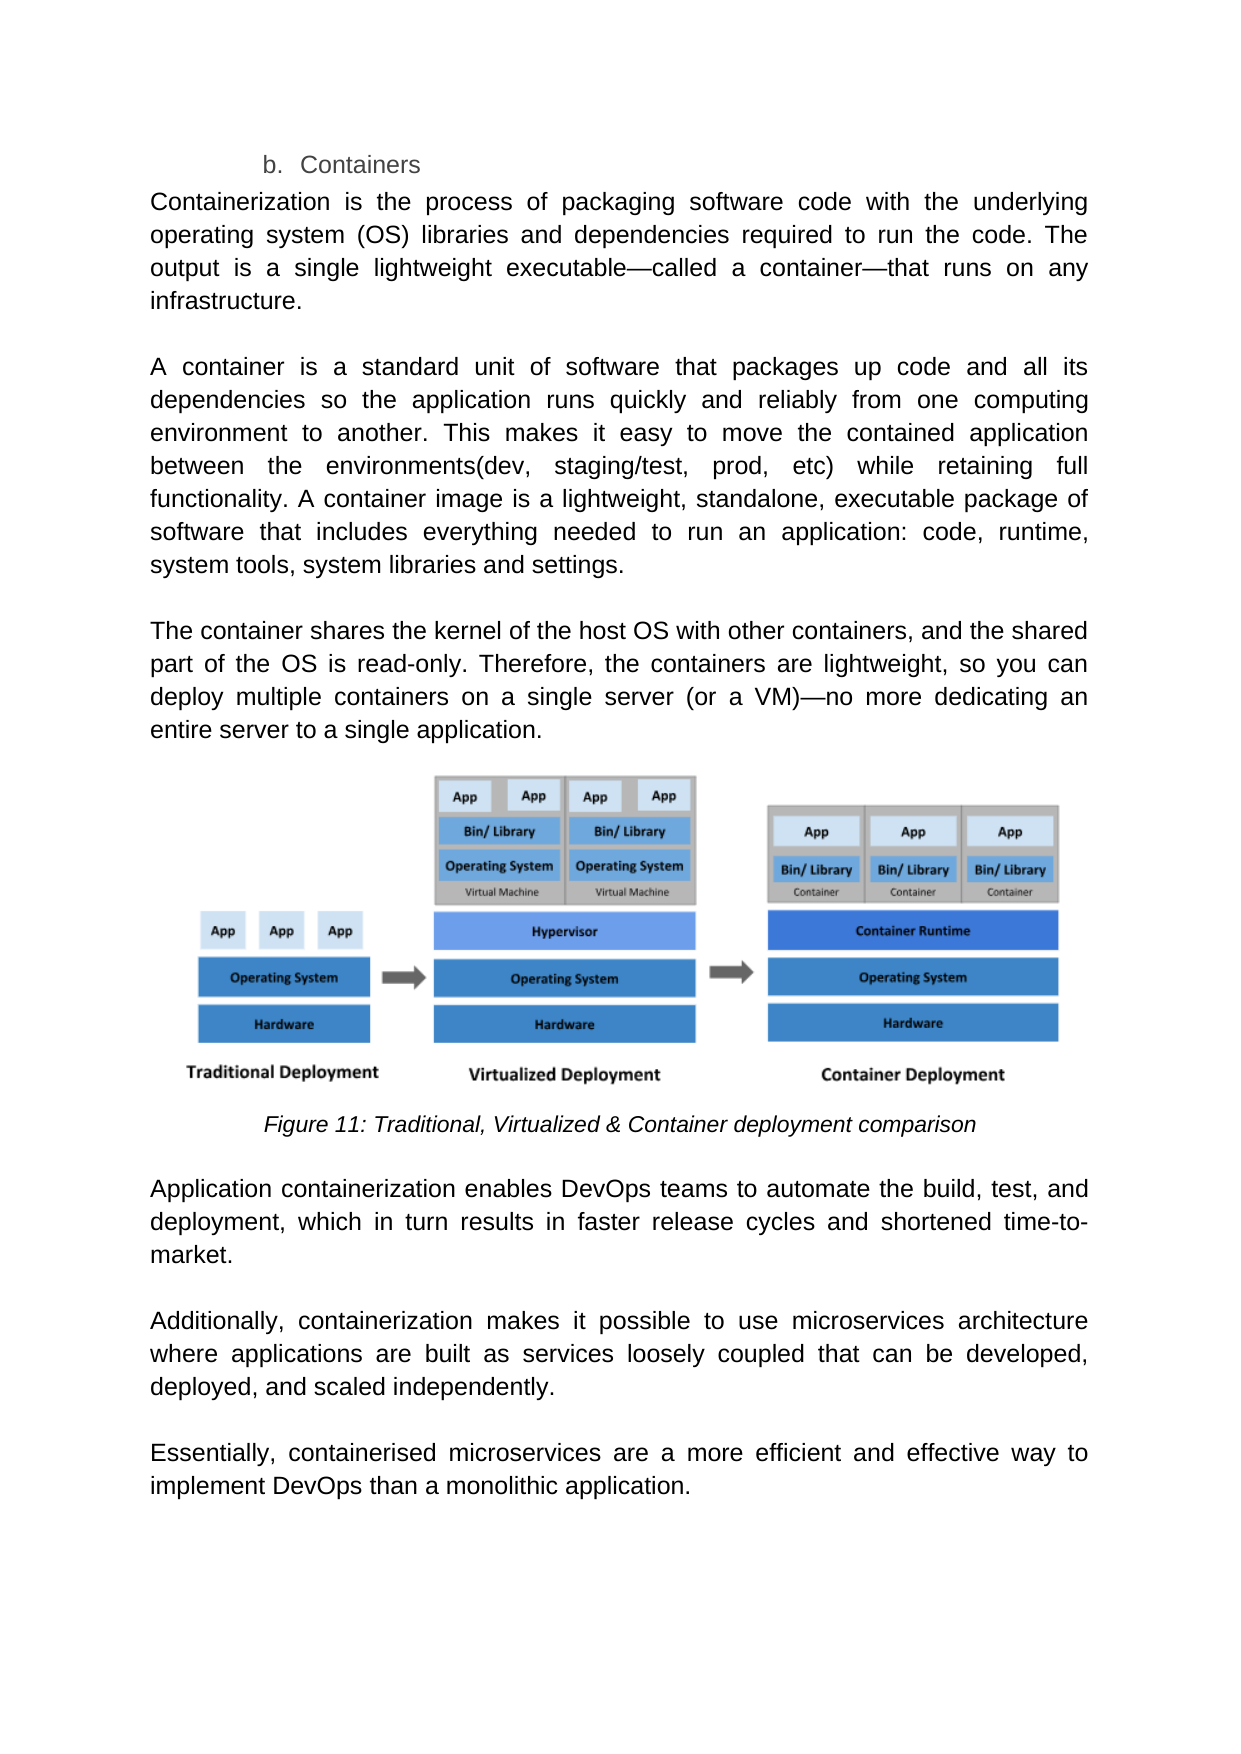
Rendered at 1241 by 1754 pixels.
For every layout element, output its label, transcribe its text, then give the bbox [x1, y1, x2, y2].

text Essentially, containerised microservices are a more efficient and effective way to implement DevOps than a monolithic application. [150, 1438, 1090, 1500]
text Additionally, containerization makes it possible to use microservices architecture where applications are built as services loosely coupled that can be developed, deployed, and scaled independently. [150, 1306, 1090, 1401]
text Containerization is the process of packaging software code with the underlying operating system (OS) libraries and dependencies required to run the code. The output is a single lightweight executable—called a container—that runs on any infrastructure. [150, 187, 1090, 315]
picture [150, 748, 1091, 1107]
text A container is a standard unit of software that packages up code and all its dependencies so the application runs quickly and reliably from one computing environment to another. This makes it easy to move the contained application between the environments(dev, staging/test, prod, etc) while retaining full functionality. A container image is a lightweight, standalone, executable package of software that includes everything needed to run an application: code, runtime, system tools, system libraries and settings. [150, 352, 1090, 579]
text Application containerization enables DevOps teams to automate the build, test, and deployment, which in turn results in faster release cycles and shortened time-to-market. [150, 1174, 1090, 1269]
subtitle Containers [262, 150, 1090, 179]
text Figure 11: Traditional, Virtualized & Container deployment comparison [150, 1111, 1090, 1137]
text The container shares the kernel of the host OS with other containers, and the shared part of the OS is read-only. Therefore, the containers are lightweight, so you can deploy multiple containers on a single server (or a VM)—no more dedicating an entire server to a single application. [150, 583, 1090, 744]
